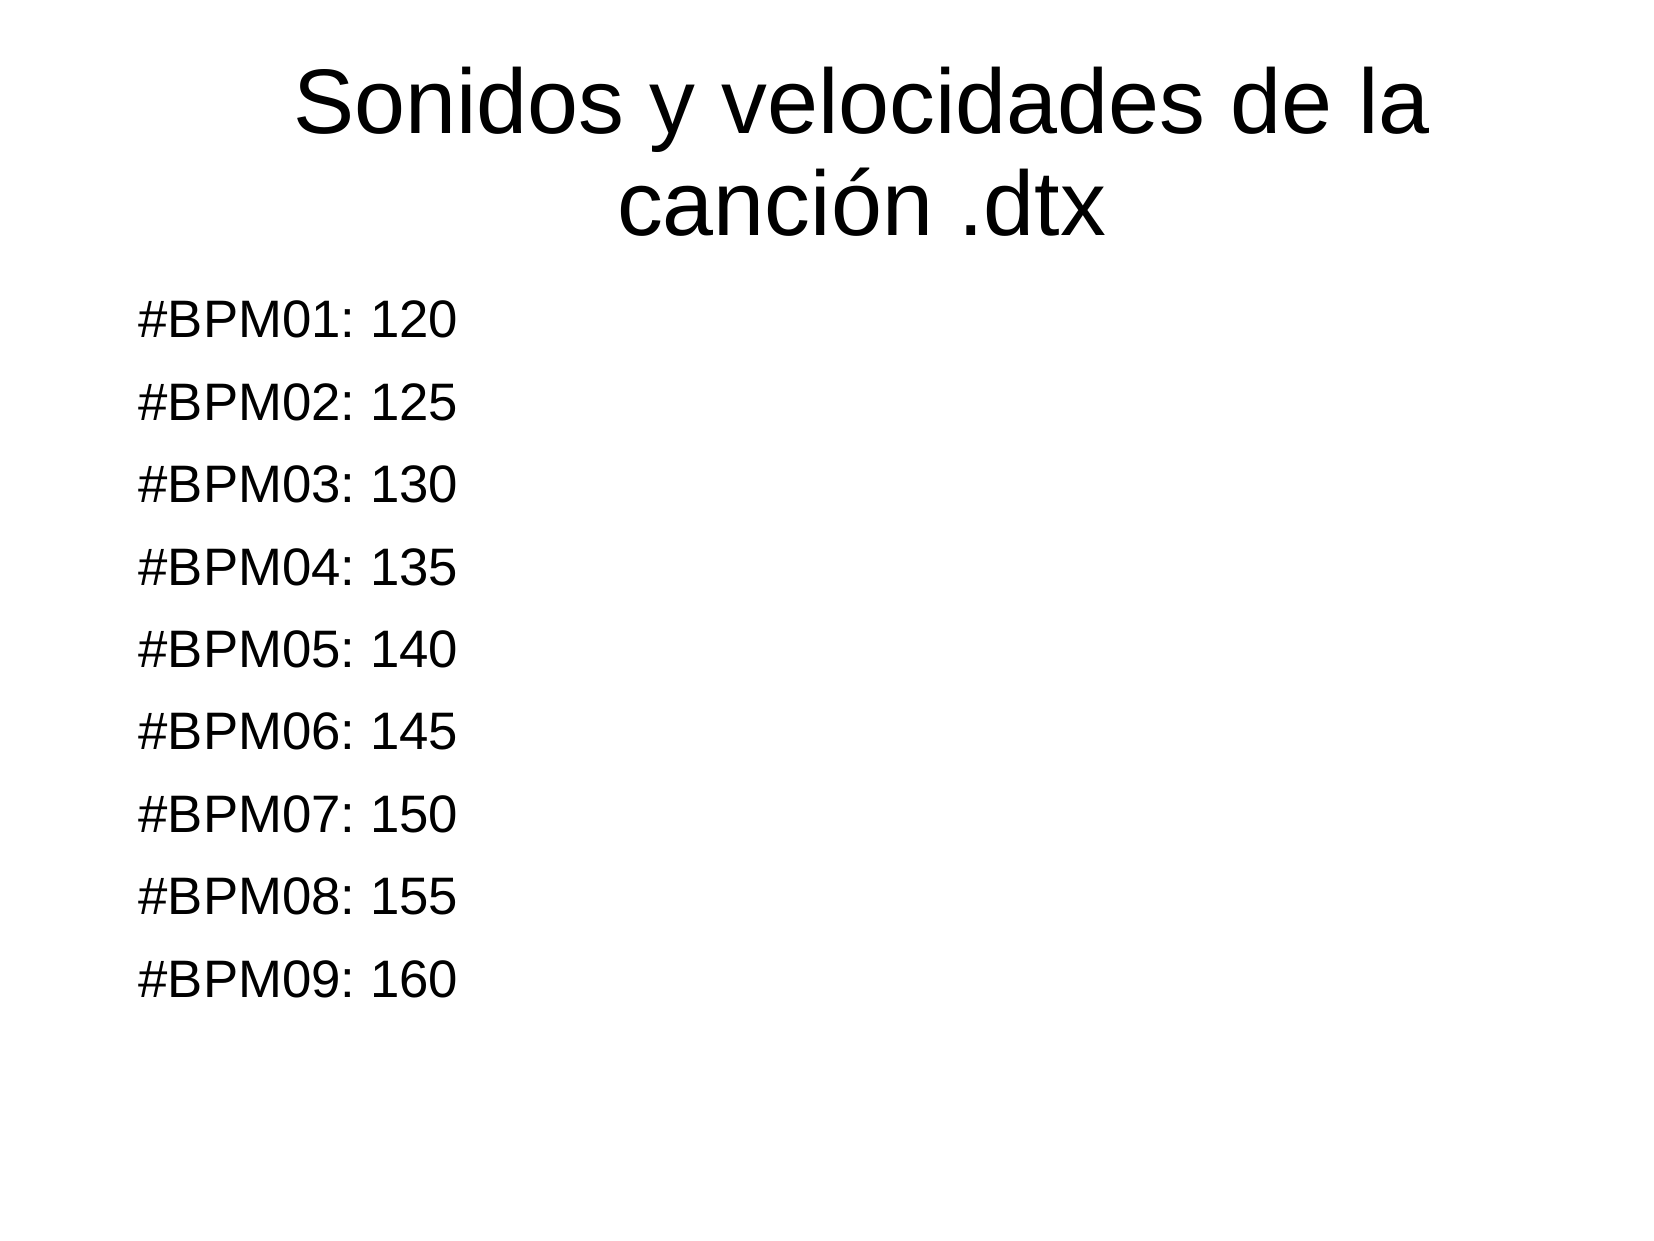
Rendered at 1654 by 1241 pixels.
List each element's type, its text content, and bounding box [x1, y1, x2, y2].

title Sonidos y velocidades de la canción .dtx [82, 49, 1571, 257]
list #BPM01: 120 #BPM02: 125 #BPM03: 130 #BPM04: 135 #BPM05: 140 #BPM06: 145 #BPM07: 150 #BPM08: 155 #BPM09: 160 [82, 290, 1571, 1010]
